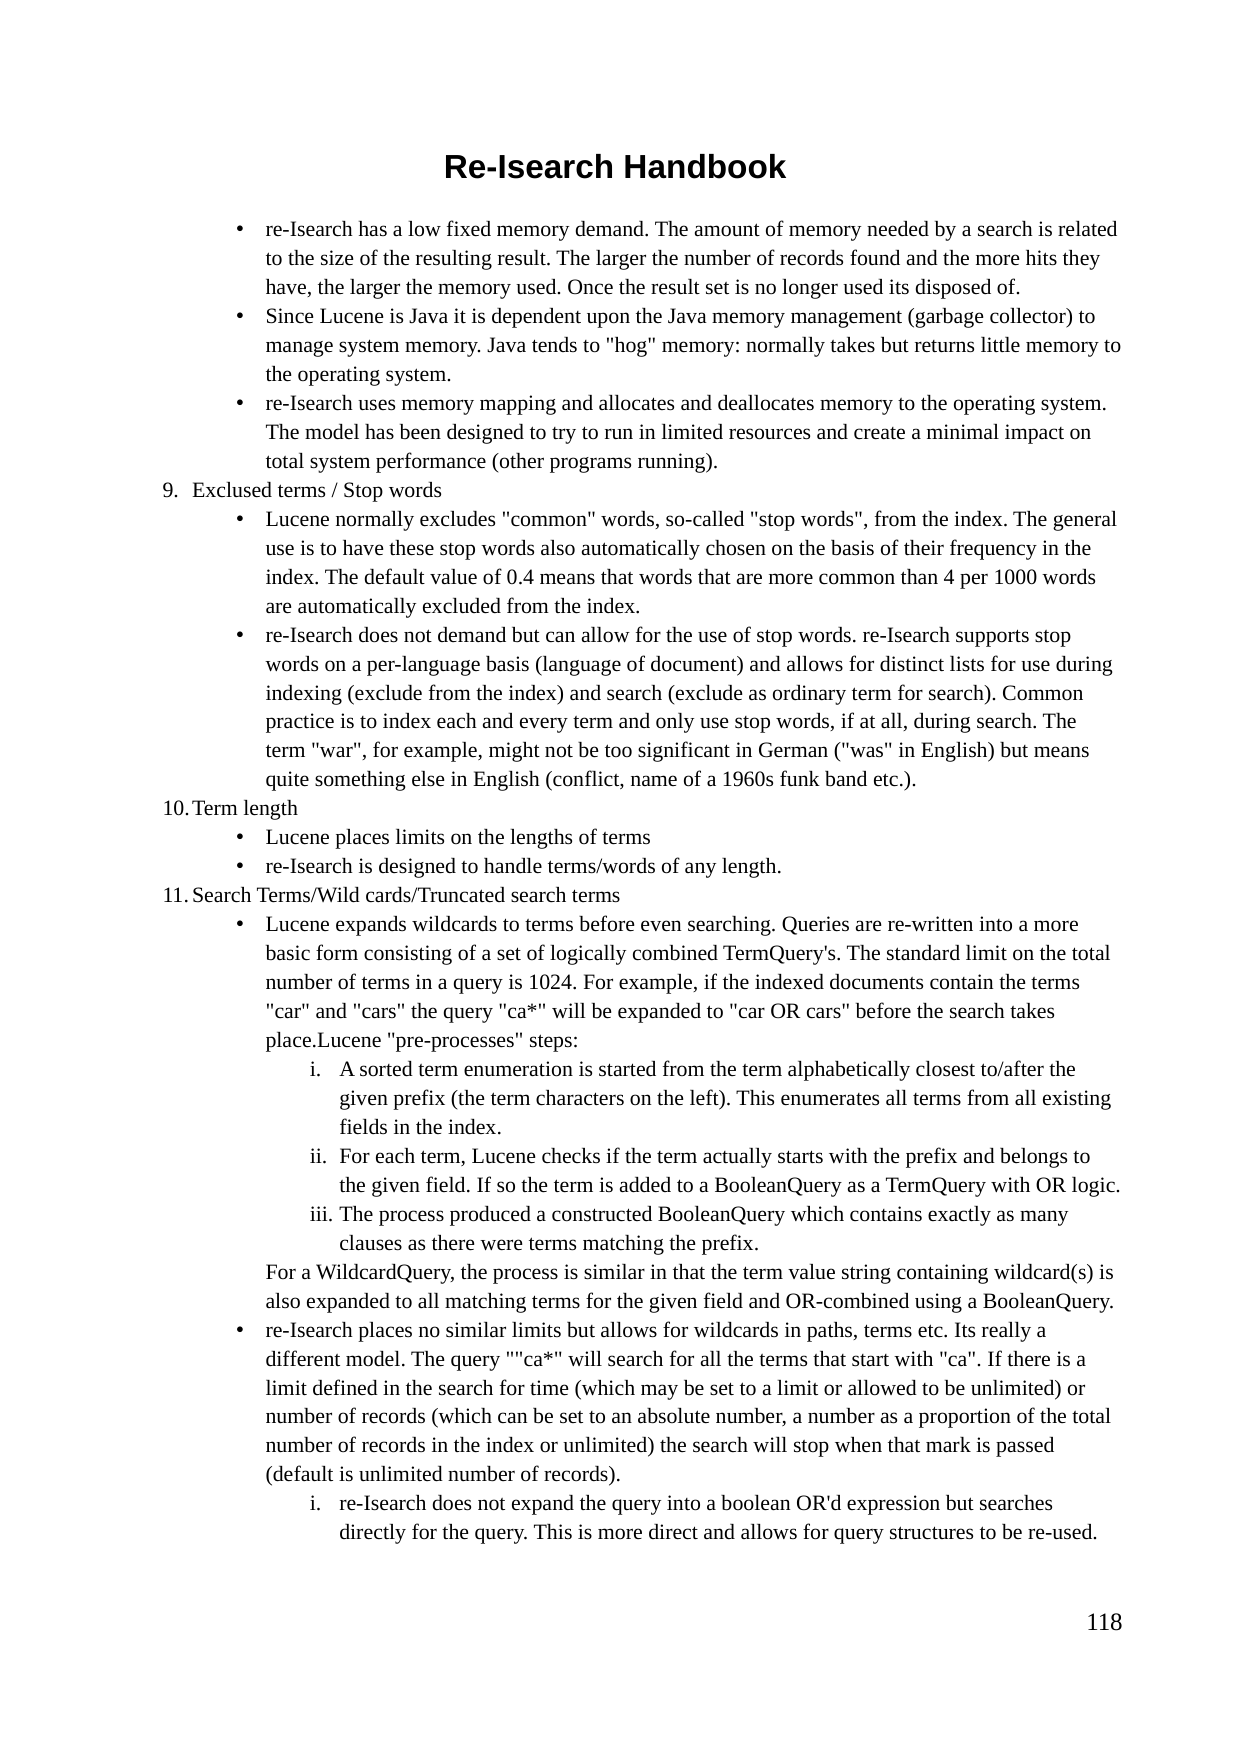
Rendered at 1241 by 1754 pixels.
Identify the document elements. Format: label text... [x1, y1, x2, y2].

list For a WildcardQuery, the process is similar in that the term value string containing wildcard(s) is also expanded to all matching terms for the given field and OR-combined using a BooleanQuery. [236, 1259, 1122, 1313]
list A sorted term enumeration is started from the term alphabetically closest to/after the given prefix (the term characters on the left). This enumerates all terms from all existing fields in the index. [309, 1056, 1122, 1139]
list Exclused terms / Stop words [162, 477, 1122, 502]
list Lucene expands wildcards to terms before even searching. Queries are re-written into a more basic form consisting of a set of logically combined TermQuery's. The standard limit on the total number of terms in a query is 1024. For example, if the indexed documents contain the terms "car" and "cars" the query "ca*" will be expanded to "car OR cars" before the search takes place.Lucene "pre-processes" steps: [236, 911, 1122, 1052]
list re-Isearch does not demand but can allow for the use of stop words. re-Isearch supports stop words on a per-language basis (language of document) and allows for distinct lists for use during indexing (exclude from the index) and search (exclude as ordinary term for search). Common practice is to index each and every term and only use stop words, if at all, during search. The term "war", for example, might not be too significant in German ("was" in English) but means quite something else in English (conflict, name of a 1960s funk band etc.). [236, 622, 1122, 792]
list For each term, Lucene checks if the term actually starts with the prefix and belongs to the given field. If so the term is added to a BooleanQuery as a TermQuery with OR logic. [309, 1143, 1122, 1197]
list re-Isearch uses memory mapping and allocates and deallocates memory to the operating system. The model has been designed to try to run in limited resources and create a minimal impact on total system performance (other programs running). [236, 390, 1122, 473]
list re-Isearch has a low fixed memory demand. The amount of memory needed by a search is related to the size of the resulting result. The larger the number of records found and the more hits they have, the larger the memory used. Once the result set is no longer used its disposed of. [236, 216, 1122, 299]
list Lucene normally excludes "common" words, so-called "stop words", from the index. The general use is to have these stop words also automatically chosen on the basis of their frequency in the index. The default value of 0.4 means that words that are more common than 4 per 1000 words are automatically excluded from the index. [236, 506, 1122, 618]
list re-Isearch places no similar limits but allows for wildcards in paths, terms etc. Its really a different model. The query ""ca*" will search for all the terms that start with "ca". If there is a limit defined in the search for time (which may be set to a limit or allowed to be unlimited) or number of records (which can be set to an absolute number, a number as a proportion of the total number of records in the index or unlimited) the search will stop when that mark is passed (default is unlimited number of records). [236, 1317, 1122, 1487]
list Lucene places limits on the lengths of terms [236, 824, 1122, 849]
list Search Terms/Wild cards/Truncated search terms [162, 882, 1122, 907]
list re-Isearch does not expand the query into a boolean OR'd expression but searches directly for the query. This is more direct and allows for query structures to be re-used. [309, 1490, 1122, 1544]
list Since Lucene is Java it is dependent upon the Java memory management (garbage collector) to manage system memory. Java tends to "hog" memory: normally takes but returns little memory to the operating system. [236, 303, 1122, 386]
list Term length [162, 795, 1122, 821]
list re-Isearch is designed to handle terms/words of any length. [236, 853, 1122, 878]
list The process produced a constructed BooleanQuery which contains exactly as many clauses as there were terms matching the prefix. [309, 1201, 1122, 1255]
